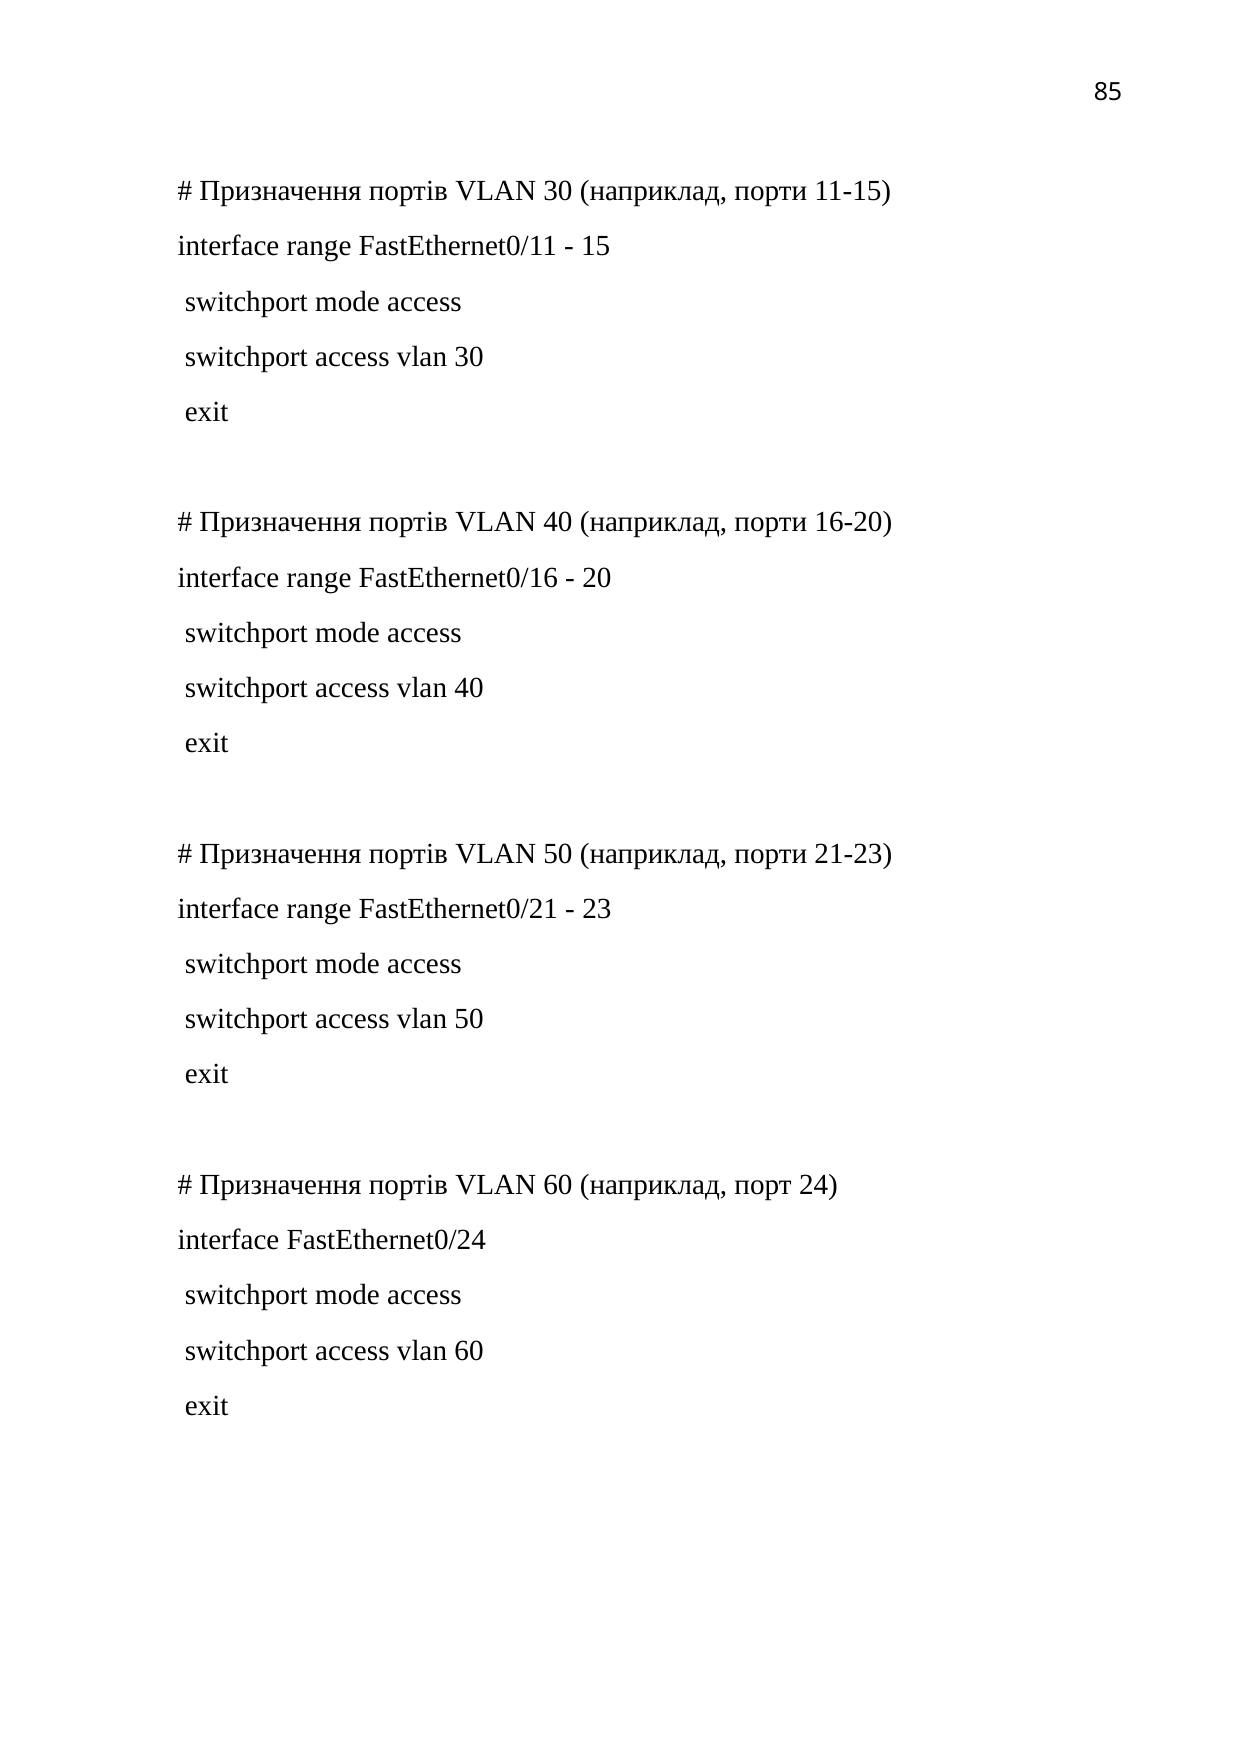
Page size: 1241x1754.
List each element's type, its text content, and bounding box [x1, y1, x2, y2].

text exit [177, 1388, 1122, 1421]
text exit [177, 394, 1122, 428]
text # Призначення портів VLAN 40 (наприклад, порти 16-20) [177, 504, 1122, 538]
text switchport access vlan 40 [177, 670, 1122, 704]
text switchport access vlan 50 [177, 1001, 1122, 1035]
text switchport mode access [177, 946, 1122, 980]
text interface range FastEthernet0/21 - 23 [177, 891, 1122, 924]
text interface range FastEthernet0/16 - 20 [177, 560, 1122, 593]
text interface range FastEthernet0/11 - 15 [177, 228, 1122, 262]
text # Призначення портів VLAN 50 (наприклад, порти 21-23) [177, 836, 1122, 869]
text switchport access vlan 60 [177, 1333, 1122, 1366]
text exit [177, 725, 1122, 759]
text exit [177, 1057, 1122, 1090]
text # Призначення портів VLAN 30 (наприклад, порти 11-15) [177, 173, 1122, 207]
text switchport mode access [177, 615, 1122, 648]
text switchport mode access [177, 1277, 1122, 1311]
text switchport mode access [177, 284, 1122, 317]
text # Призначення портів VLAN 60 (наприклад, порт 24) [177, 1167, 1122, 1201]
text switchport access vlan 30 [177, 339, 1122, 372]
text interface FastEthernet0/24 [177, 1222, 1122, 1256]
